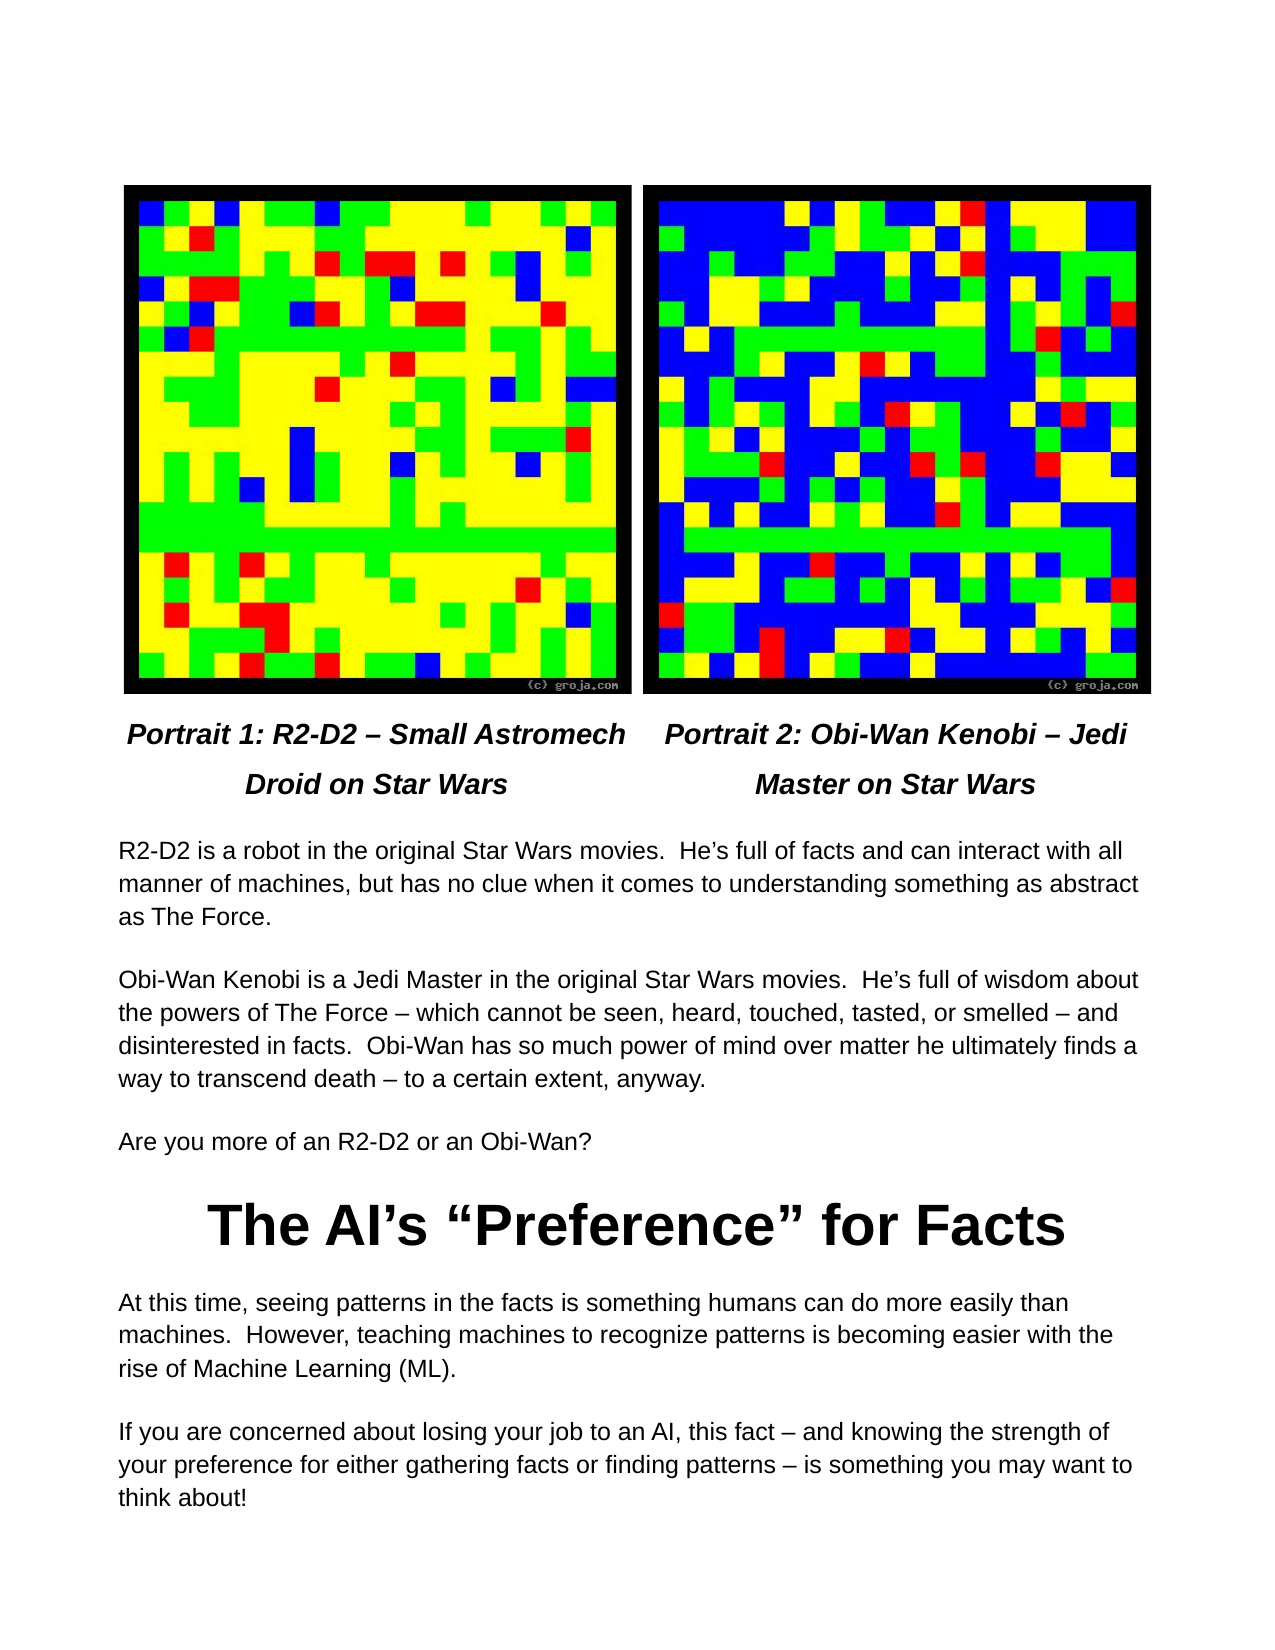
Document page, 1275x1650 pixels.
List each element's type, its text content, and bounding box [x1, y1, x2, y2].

text R2-D2 is a robot in the original Star Wars movies. He’s full of facts and can interact with all manner of machines, but has no clue when it comes to understanding something as abstract as The Force. [118, 836, 1157, 931]
text At this time, seeing patterns in the facts is something humans can do more easily than machines. However, teaching machines to recognize patterns is becoming easier with the rise of Machine Learning (ML). [118, 1287, 1157, 1382]
table_header [638, 118, 1157, 806]
picture [123, 185, 632, 694]
text Obi-Wan Kenobi is a Jedi Master in the original Star Wars movies. He’s full of wisdom about the powers of The Force – which cannot be seen, heard, touched, tasted, or smelled – and disinterested in facts. Obi-Wan has so much power of mind over matter he ultimately finds a way to transcend death – to a certain extent, anyway. [118, 965, 1157, 1093]
picture [643, 185, 1152, 694]
table_header [118, 118, 637, 806]
text Are you more of an R2-D2 or an Obi-Wan? [118, 1127, 1157, 1156]
text If you are concerned about losing your job to an AI, this fact – and knowing the strength of your preference for either gathering facts or finding patterns – is something you may want to think about! [118, 1417, 1157, 1511]
subtitle The AI’s “Preference” for Facts [118, 1190, 1157, 1257]
